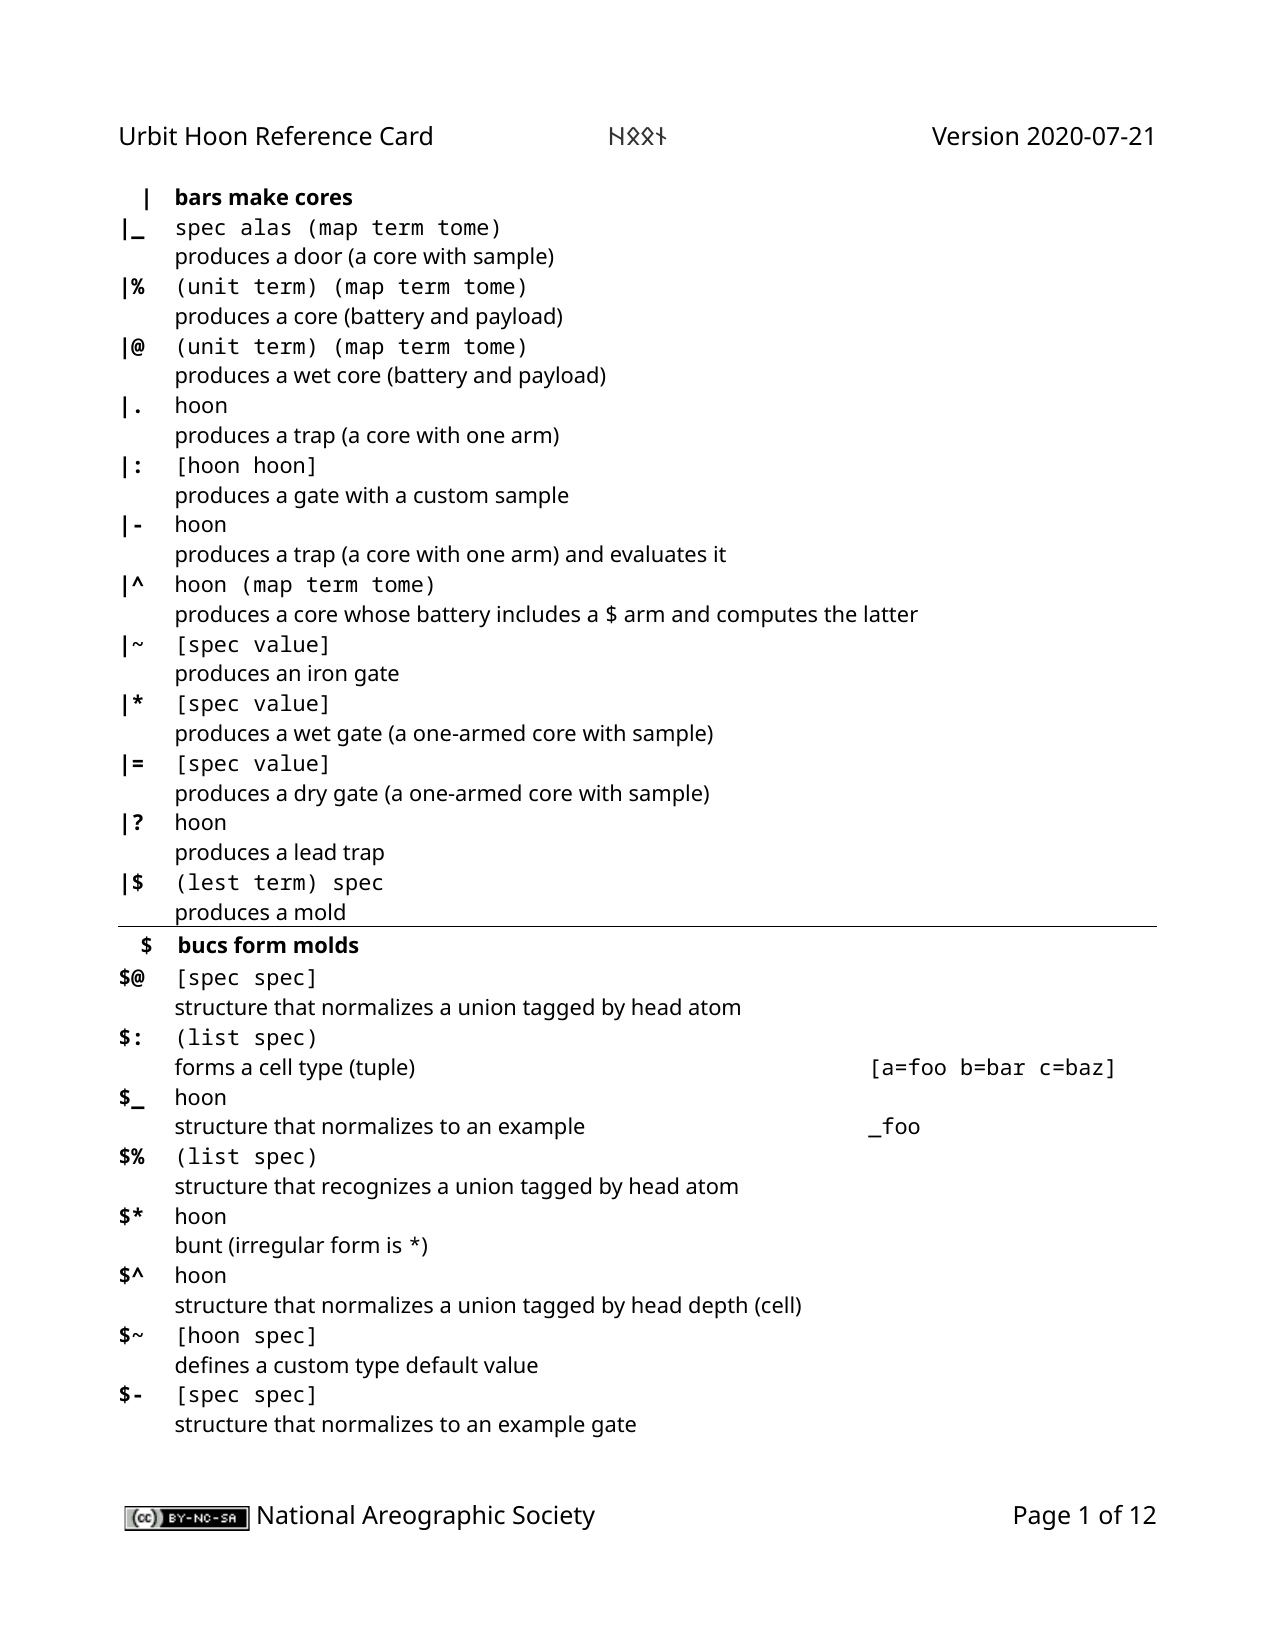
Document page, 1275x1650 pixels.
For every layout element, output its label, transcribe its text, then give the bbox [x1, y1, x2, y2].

table_cell produces a door (a core with sample) [174, 241, 1157, 271]
table_cell |= [118, 748, 174, 777]
table_cell [118, 539, 174, 569]
table_cell produces a dry gate (a one-armed core with sample) [174, 778, 1157, 807]
table_cell [868, 1082, 1157, 1111]
table_cell [hoon spec] [174, 1320, 1157, 1350]
table_cell [118, 1171, 174, 1201]
table_cell |_ [118, 211, 174, 241]
table_cell [868, 1022, 1157, 1052]
table_cell [118, 241, 174, 271]
table_cell [spec spec] [174, 1380, 1157, 1409]
table_cell structure that normalizes to an example [174, 1111, 868, 1141]
table_cell _foo [868, 1111, 1157, 1141]
table_cell [118, 1231, 174, 1260]
table_cell [118, 778, 174, 807]
table_cell $% [118, 1141, 174, 1171]
table_cell [spec value] [174, 748, 1157, 777]
table_cell structure that normalizes a union tagged by head depth (cell) [174, 1290, 1157, 1320]
table_cell $: [118, 1022, 174, 1052]
table_cell [118, 1409, 174, 1439]
table_cell [hoon hoon] [174, 450, 1157, 479]
table_cell |: [118, 450, 174, 479]
table_cell [118, 480, 174, 509]
table_cell [118, 301, 174, 331]
table_header bars make cores [174, 182, 1157, 211]
table_cell $* [118, 1201, 174, 1231]
table_cell bunt (irregular form is *) [174, 1231, 1157, 1260]
table_cell produces a lead trap [174, 837, 1157, 867]
table_cell [a=foo b=bar c=baz] [868, 1052, 1157, 1082]
picture [124, 1506, 250, 1531]
table_cell hoon [174, 1082, 868, 1111]
table_cell |. [118, 390, 174, 420]
table_cell $_ [118, 1082, 174, 1111]
table_cell $- [118, 1380, 174, 1409]
table_cell defines a custom type default value [174, 1350, 1157, 1379]
table_cell (list spec) [174, 1022, 868, 1052]
table_cell |% [118, 271, 174, 301]
table_cell [118, 599, 174, 628]
table_cell $ [118, 927, 174, 962]
table_cell |~ [118, 629, 174, 658]
table_cell $^ [118, 1260, 174, 1290]
table_cell (unit term) (map term tome) [174, 271, 1157, 301]
table_cell produces a trap (a core with one arm) [174, 420, 1157, 450]
table_cell |- [118, 509, 174, 539]
table_cell $~ [118, 1320, 174, 1350]
table_cell structure that recognizes a union tagged by head atom [174, 1171, 1157, 1201]
table_cell produces a core (battery and payload) [174, 301, 1157, 331]
table_cell |* [118, 688, 174, 718]
table_cell produces a wet gate (a one-armed core with sample) [174, 718, 1157, 748]
table_cell [spec value] [174, 688, 1157, 718]
table_cell spec alas (map term tome) [174, 211, 1157, 241]
table_cell [118, 718, 174, 748]
table_cell [118, 1111, 174, 1141]
table_cell $@ [118, 963, 174, 992]
table_cell |$ [118, 867, 174, 897]
table_cell |? [118, 807, 174, 837]
table_cell hoon [174, 1260, 1157, 1290]
table_cell structure that normalizes a union tagged by head atom [174, 992, 1157, 1022]
table_cell forms a cell type (tuple) [174, 1052, 868, 1082]
table_cell (lest term) spec [174, 867, 1157, 897]
table_cell hoon [174, 807, 1157, 837]
table_cell produces an iron gate [174, 658, 1157, 688]
table_cell structure that normalizes to an example gate [174, 1409, 1157, 1439]
table_cell [spec spec] [174, 963, 1157, 992]
table_cell bucs form molds [174, 927, 1157, 962]
table_header | [118, 182, 174, 211]
table_cell |^ [118, 569, 174, 599]
table_cell [118, 897, 174, 926]
table_cell [118, 992, 174, 1022]
table_cell [118, 420, 174, 450]
table_cell hoon [174, 509, 1157, 539]
table_cell produces a wet core (battery and payload) [174, 360, 1157, 390]
table_cell hoon [174, 390, 1157, 420]
table_cell hoon (map term tome) [174, 569, 1157, 599]
table_cell produces a mold [174, 897, 1157, 926]
table_cell hoon [174, 1201, 1157, 1231]
table_cell [spec value] [174, 629, 1157, 658]
table_cell [118, 1350, 174, 1379]
table_cell [118, 1052, 174, 1082]
table_cell [118, 1290, 174, 1320]
table_cell [118, 360, 174, 390]
table_cell [118, 837, 174, 867]
table_cell produces a trap (a core with one arm) and evaluates it [174, 539, 1157, 569]
table_cell produces a core whose battery includes a $ arm and computes the latter [174, 599, 1157, 628]
table_cell (unit term) (map term tome) [174, 331, 1157, 360]
table_cell |@ [118, 331, 174, 360]
table_cell [118, 658, 174, 688]
table_cell produces a gate with a custom sample [174, 480, 1157, 509]
table_cell (list spec) [174, 1141, 1157, 1171]
